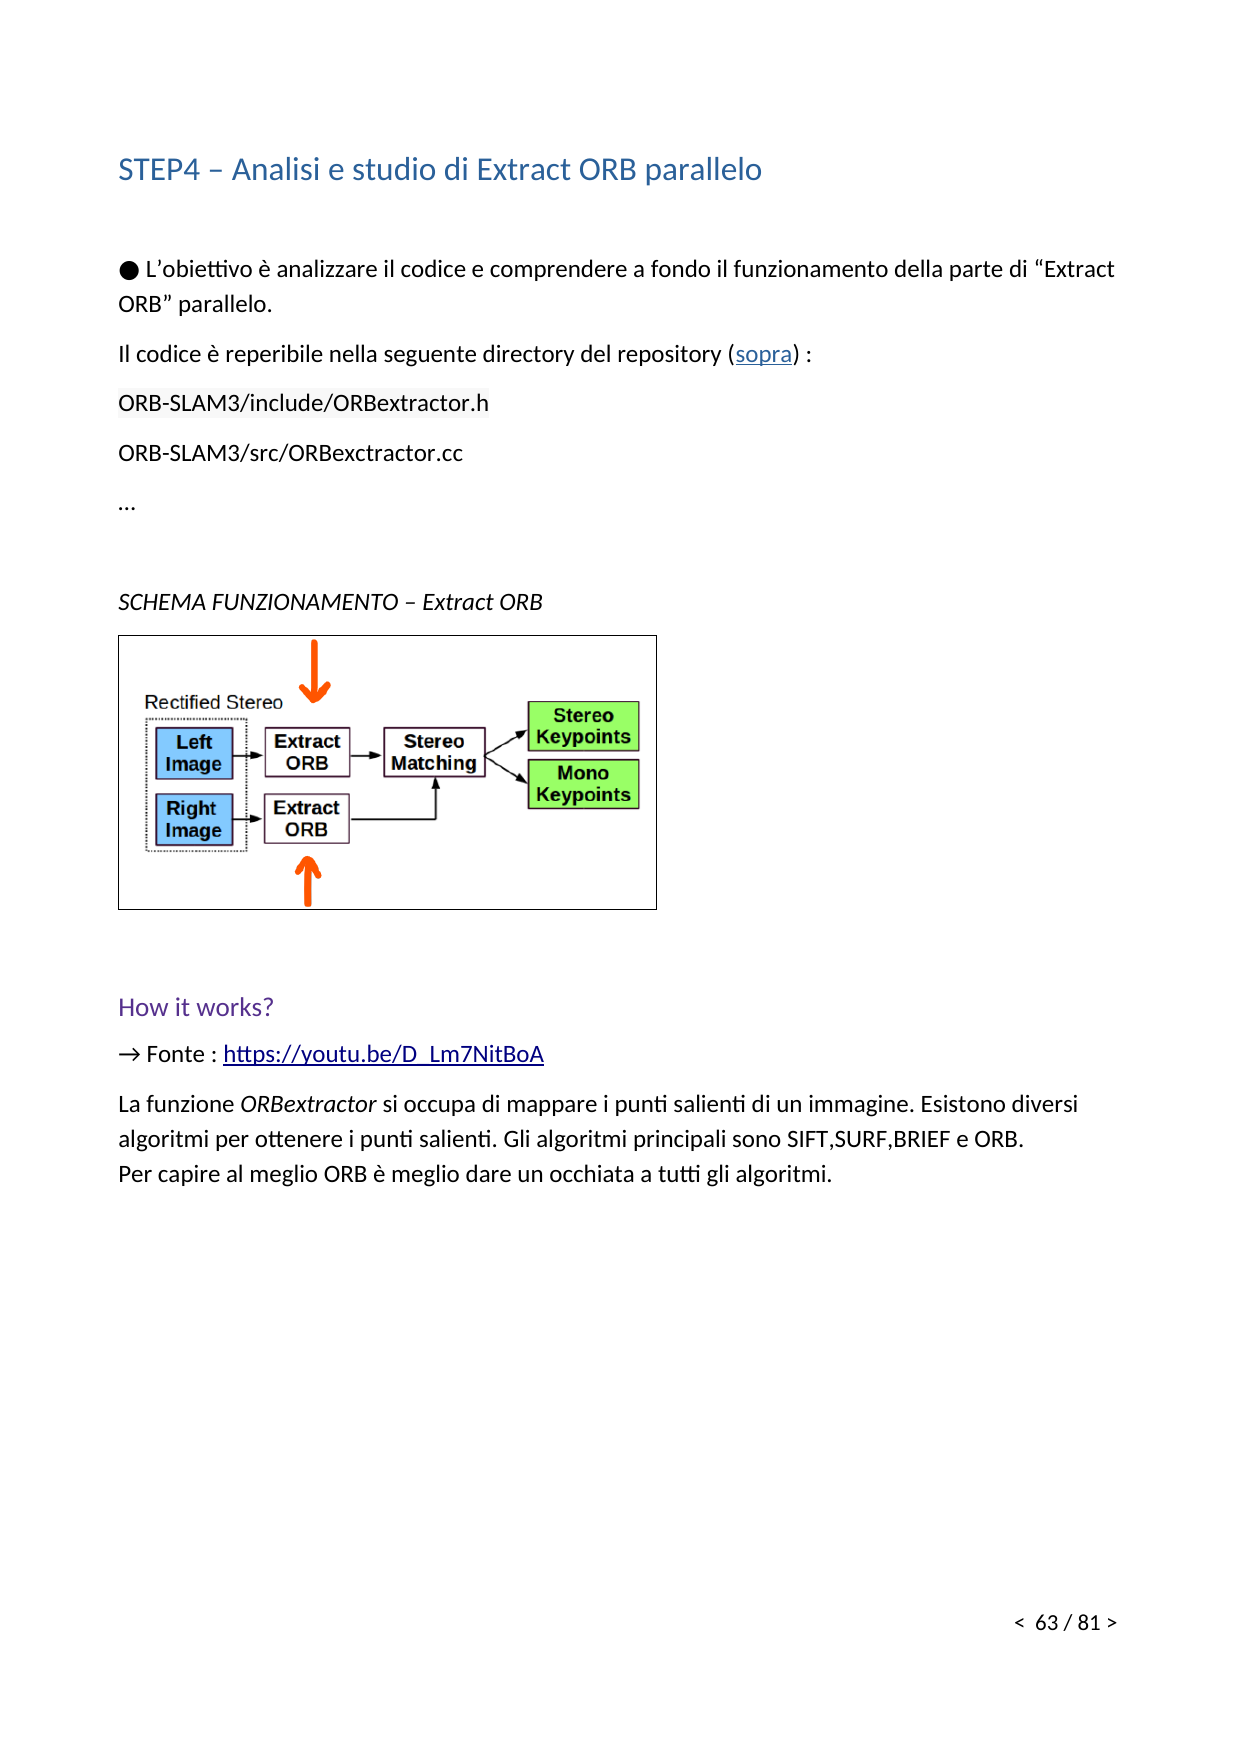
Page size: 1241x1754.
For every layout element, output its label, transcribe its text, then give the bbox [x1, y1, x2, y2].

subtitle STEP4 – Analisi e studio di Extract ORB parallelo [118, 148, 1122, 188]
text Il codice è reperibile nella seguente directory del repository (sopra) : [118, 338, 1122, 368]
text → Fonte : https://youtu.be/D_Lm7NitBoA [118, 1038, 1122, 1069]
text ● L’obiettivo è analizzare il codice e comprendere a fondo il funzionamento della parte di “Extract ORB” parallelo. [118, 253, 1122, 319]
text ORB-SLAM3/src/ORBexctractor.cc [118, 437, 1122, 467]
text ORB-SLAM3/include/ORBextractor.h [118, 387, 1122, 418]
picture [121, 638, 654, 907]
text SCHEMA FUNZIONAMENTO – Extract ORB [118, 586, 1122, 616]
subtitle How it works? [118, 991, 1122, 1024]
text La funzione ORBextractor si occupa di mappare i punti salienti di un immagine. Esistono diversi algoritmi per ottenere i punti salienti. Gli algoritmi principali sono SIFT,SURF,BRIEF e ORB. Per capire al meglio ORB è meglio dare un occhiata a tutti gli algoritmi. [118, 1088, 1122, 1188]
text … [118, 487, 1122, 517]
